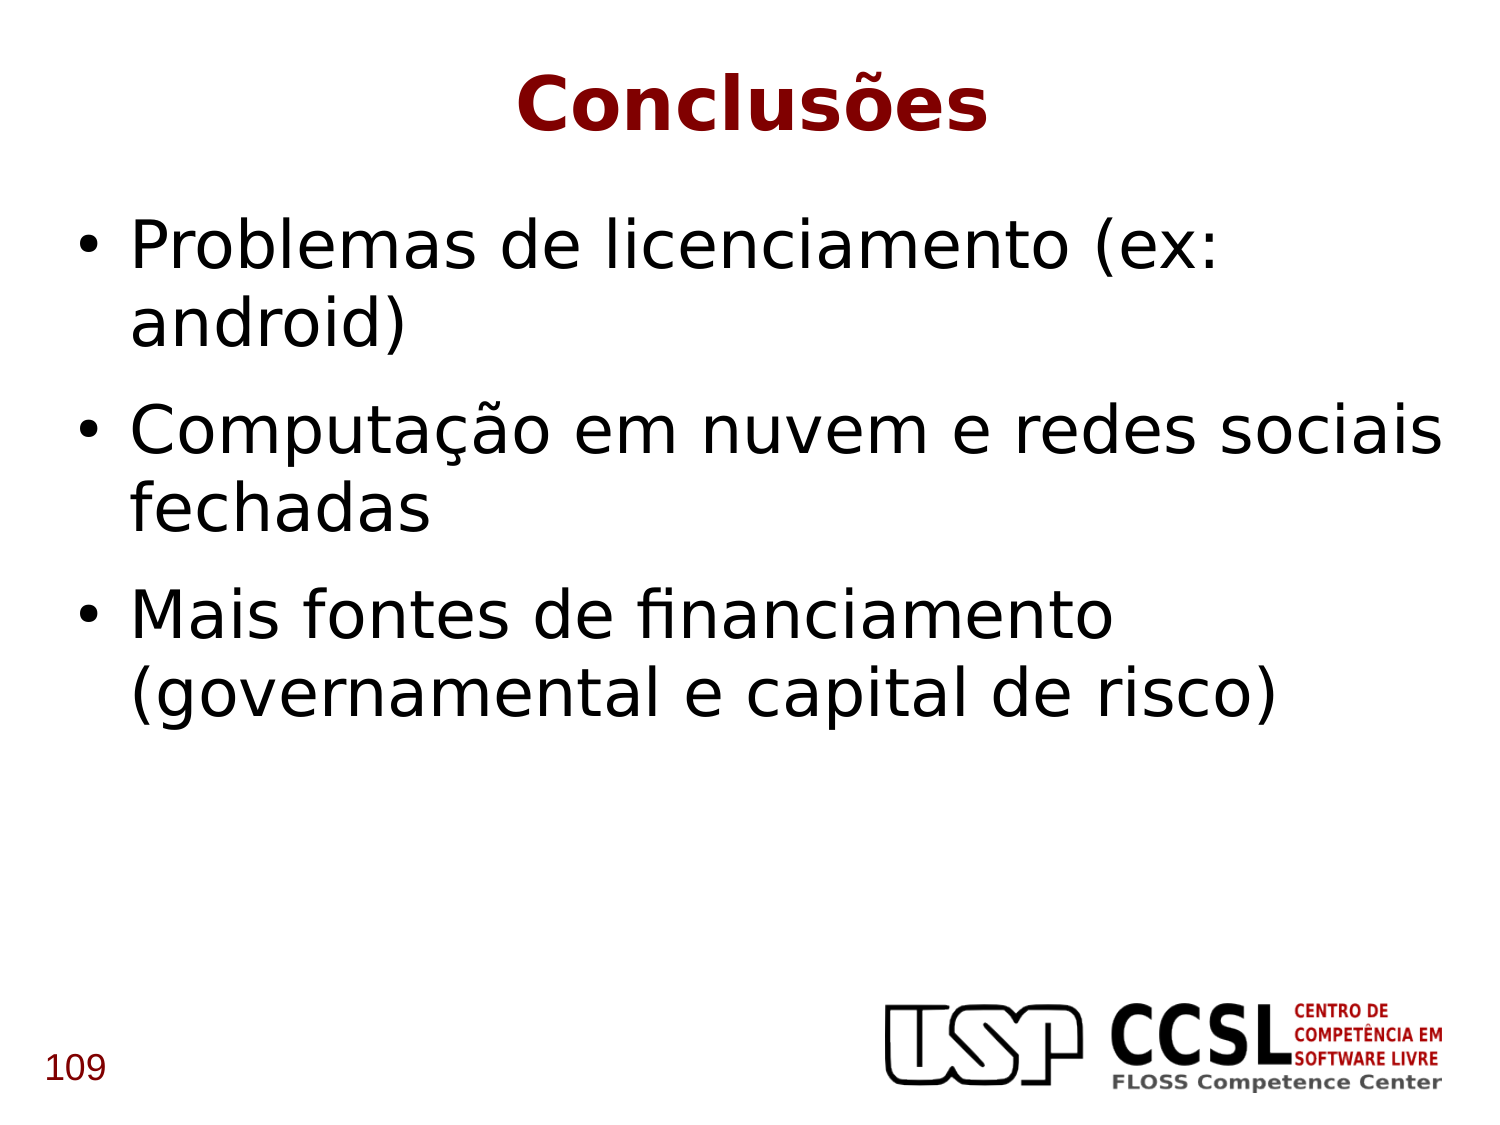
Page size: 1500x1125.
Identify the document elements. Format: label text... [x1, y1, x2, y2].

picture [885, 1003, 1442, 1093]
title Conclusões [59, 29, 1447, 180]
list Problemas de licenciamento (ex: android) Computação em nuvem e redes sociais fechadas Mais fontes de financiamento (governamental e capital de risco) [59, 206, 1447, 950]
